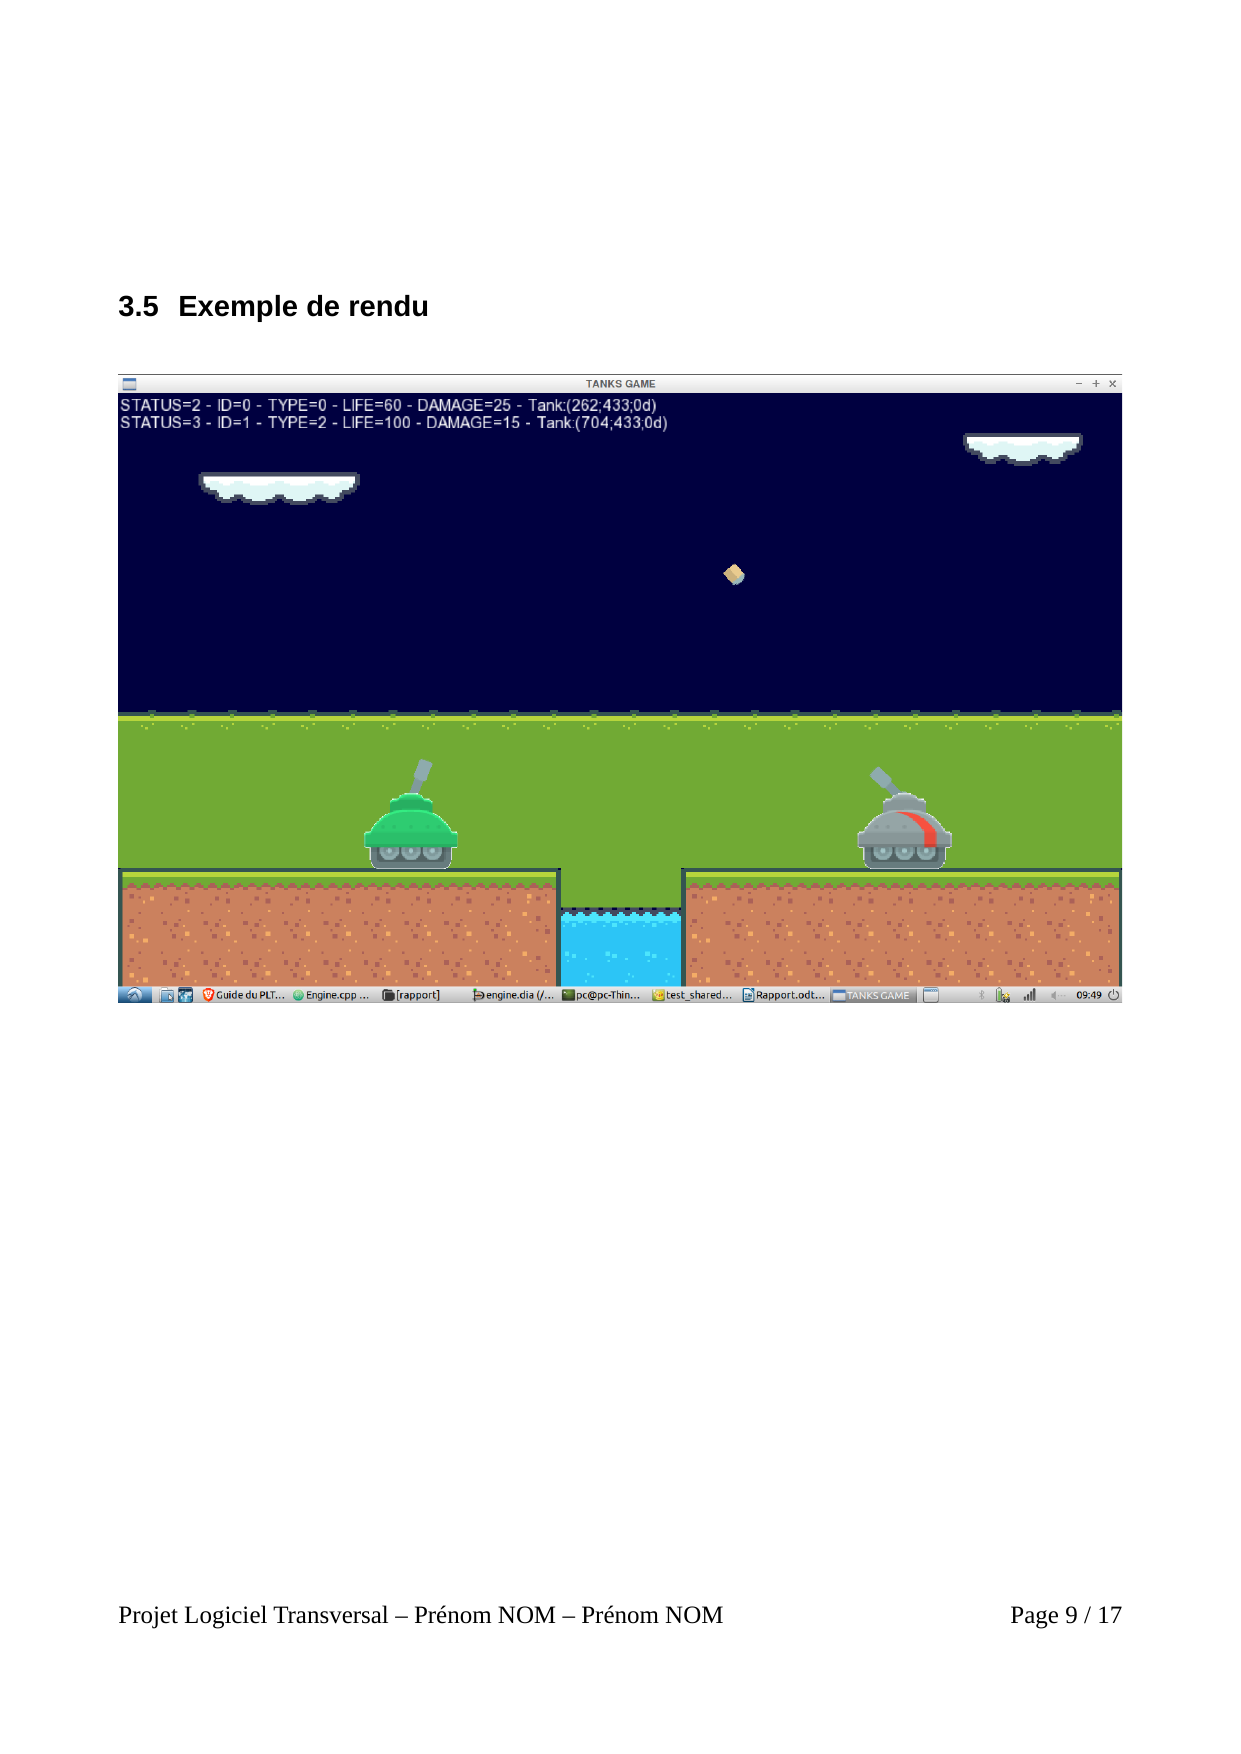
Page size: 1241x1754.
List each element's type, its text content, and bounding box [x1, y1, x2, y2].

subtitle Exemple de rendu [118, 289, 1122, 322]
picture [118, 374, 1123, 1003]
